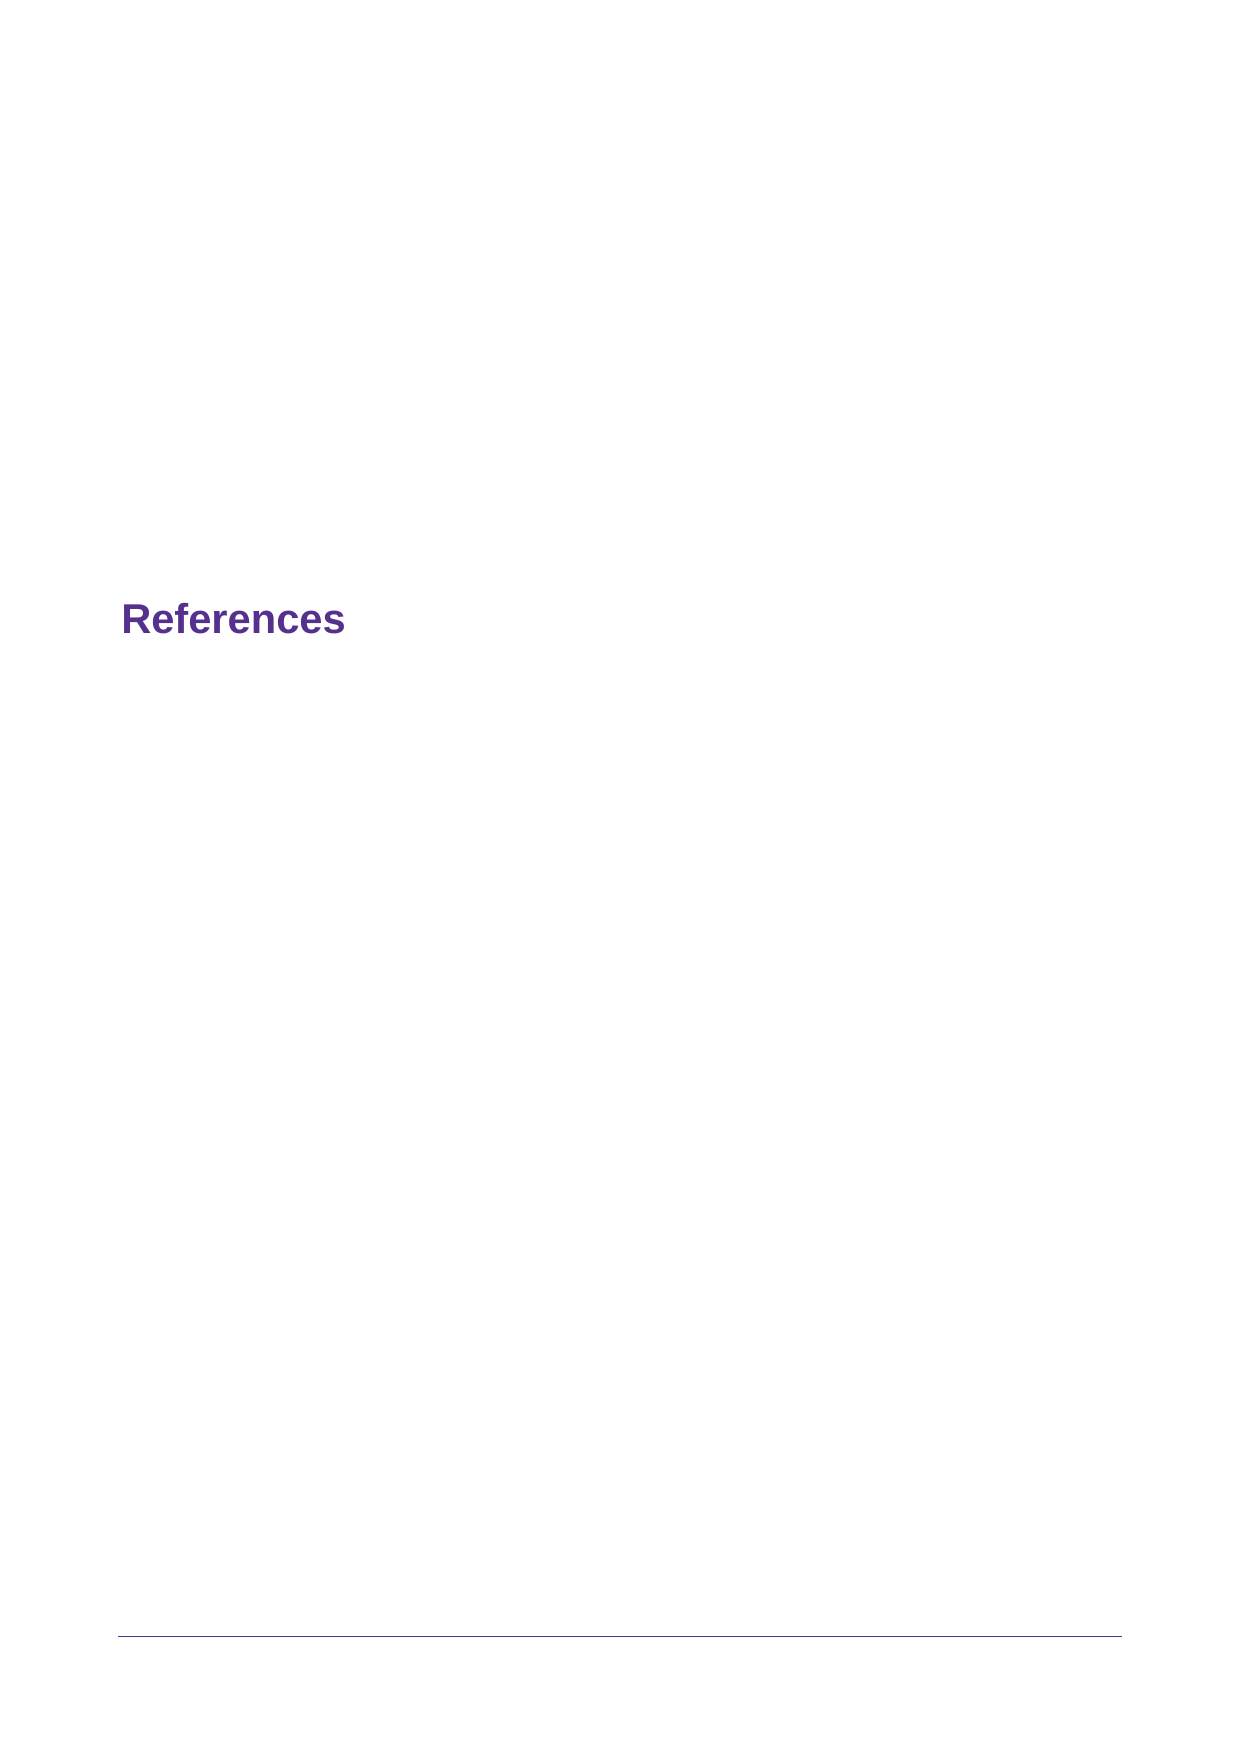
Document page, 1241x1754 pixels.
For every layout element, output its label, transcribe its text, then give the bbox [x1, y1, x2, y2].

subtitle References [121, 594, 1119, 642]
